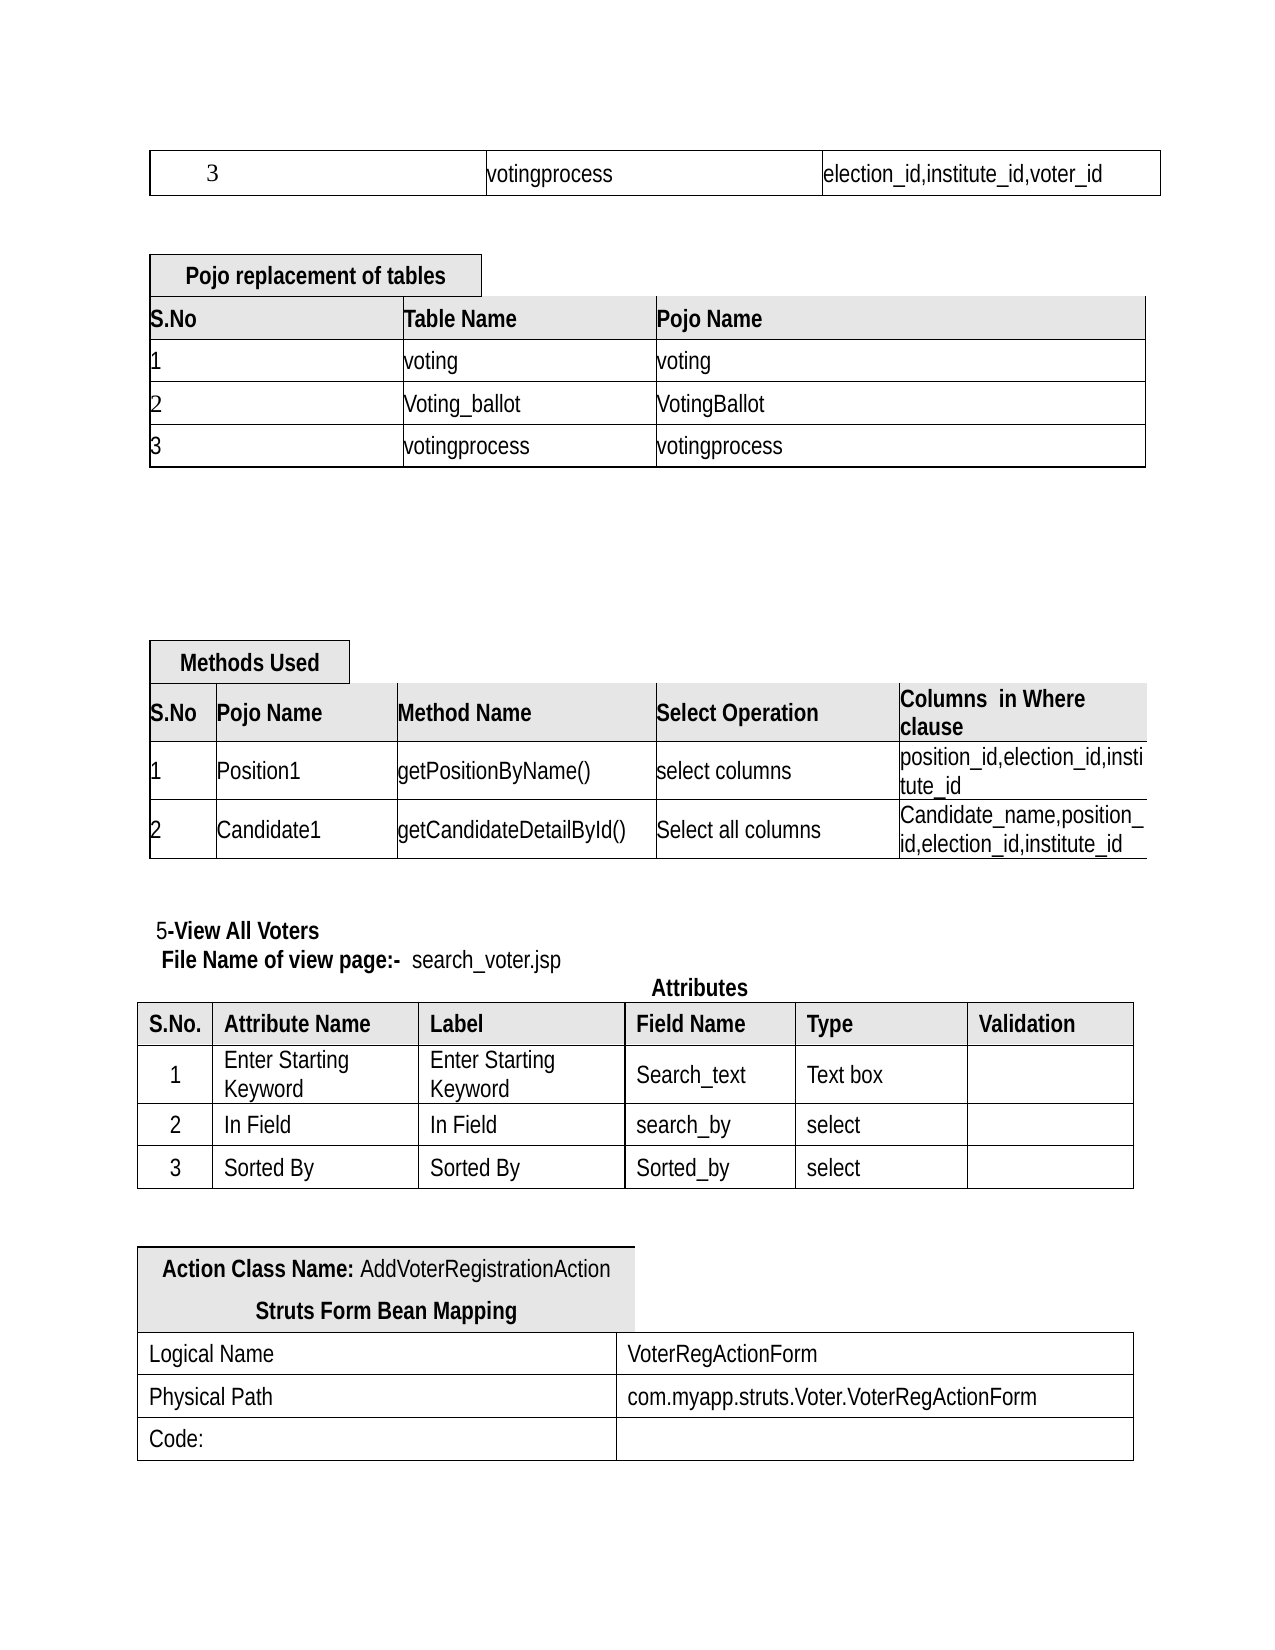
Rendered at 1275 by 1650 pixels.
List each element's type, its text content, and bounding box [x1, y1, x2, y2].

table_cell S.No [151, 684, 216, 741]
table_cell Text box [796, 1046, 967, 1103]
table_cell Voting_ballot [404, 382, 656, 424]
table_header [813, 254, 1146, 296]
table_cell Candidate1 [217, 800, 397, 858]
text Attributes [150, 973, 1125, 1002]
table_cell Sorted_by [626, 1146, 795, 1188]
table_cell select [796, 1104, 967, 1145]
table_header [635, 1246, 1133, 1289]
table_cell getPositionByName() [398, 742, 656, 799]
table_cell Candidate_name,position_id,election_id,institute_id [900, 800, 1147, 858]
table_cell votingprocess [404, 425, 656, 466]
table_cell 2 [151, 382, 403, 424]
table_header [482, 254, 813, 296]
table_cell getCandidateDetailById() [398, 800, 656, 858]
table_cell 2 [138, 1104, 212, 1145]
table_cell Physical Path [138, 1375, 616, 1417]
table_cell voting [657, 340, 1145, 381]
text File Name of view page:- search_voter.jsp [150, 944, 1125, 973]
table_cell [635, 1289, 1133, 1332]
table_cell Position1 [217, 742, 397, 799]
table_cell select [796, 1146, 967, 1188]
table_cell VoterRegActionForm [617, 1333, 1133, 1374]
table_cell [968, 1046, 1133, 1103]
table_cell Method Name [398, 683, 656, 741]
table_cell position_id,election_id,institute_id [900, 742, 1147, 799]
table_cell search_by [626, 1104, 795, 1145]
table_cell 3 [138, 1146, 212, 1188]
table_cell Sorted By [213, 1146, 418, 1188]
table_header Validation [968, 1003, 1133, 1044]
table_cell votingprocess [487, 151, 822, 195]
table_cell com.myapp.struts.Voter.VoterRegActionForm [617, 1375, 1133, 1417]
table_cell 1 [138, 1046, 212, 1103]
table_cell 1 [151, 742, 216, 799]
table_cell Pojo Name [657, 296, 1145, 339]
table_header Action Class Name: AddVoterRegistrationAction [138, 1248, 635, 1289]
table_cell election_id,institute_id,voter_id [823, 151, 1160, 195]
table_cell Select Operation [657, 683, 899, 741]
table_cell 2 [151, 800, 216, 858]
table_cell Columns in Where clause [900, 683, 1147, 741]
table_cell Logical Name [138, 1333, 616, 1374]
table_cell select columns [657, 742, 899, 799]
table_cell Select all columns [657, 800, 899, 858]
table_cell 1 [151, 340, 403, 381]
table_header Field Name [626, 1003, 795, 1044]
table_cell In Field [213, 1104, 418, 1145]
table_header S.No. [138, 1003, 212, 1044]
table_cell In Field [419, 1104, 624, 1145]
table_cell 3 [151, 425, 403, 466]
text 5-View All Voters [150, 916, 1125, 944]
table_cell Enter Starting Keyword [213, 1046, 418, 1103]
table_header Label [419, 1003, 624, 1044]
table_cell Search_text [626, 1046, 795, 1103]
table_header Attribute Name [213, 1003, 418, 1044]
table_cell Table Name [404, 296, 656, 339]
table_header [549, 640, 1147, 683]
table_cell [968, 1146, 1133, 1188]
table_cell [968, 1104, 1133, 1145]
table_cell 3 [151, 151, 486, 195]
table_cell votingprocess [657, 425, 1145, 466]
table_cell Code: [138, 1418, 616, 1459]
table_cell VotingBallot [657, 382, 1145, 424]
table_cell [617, 1418, 1133, 1459]
table_header Methods Used [151, 641, 349, 683]
table_cell voting [404, 340, 656, 381]
table_cell Enter Starting Keyword [419, 1046, 624, 1103]
table_header Pojo replacement of tables [151, 255, 481, 296]
table_cell Struts Form Bean Mapping [138, 1289, 635, 1332]
table_cell Sorted By [419, 1146, 624, 1188]
table_header [350, 640, 549, 683]
table_cell Pojo Name [217, 683, 397, 741]
table_cell S.No [151, 297, 403, 339]
table_header Type [796, 1003, 967, 1044]
